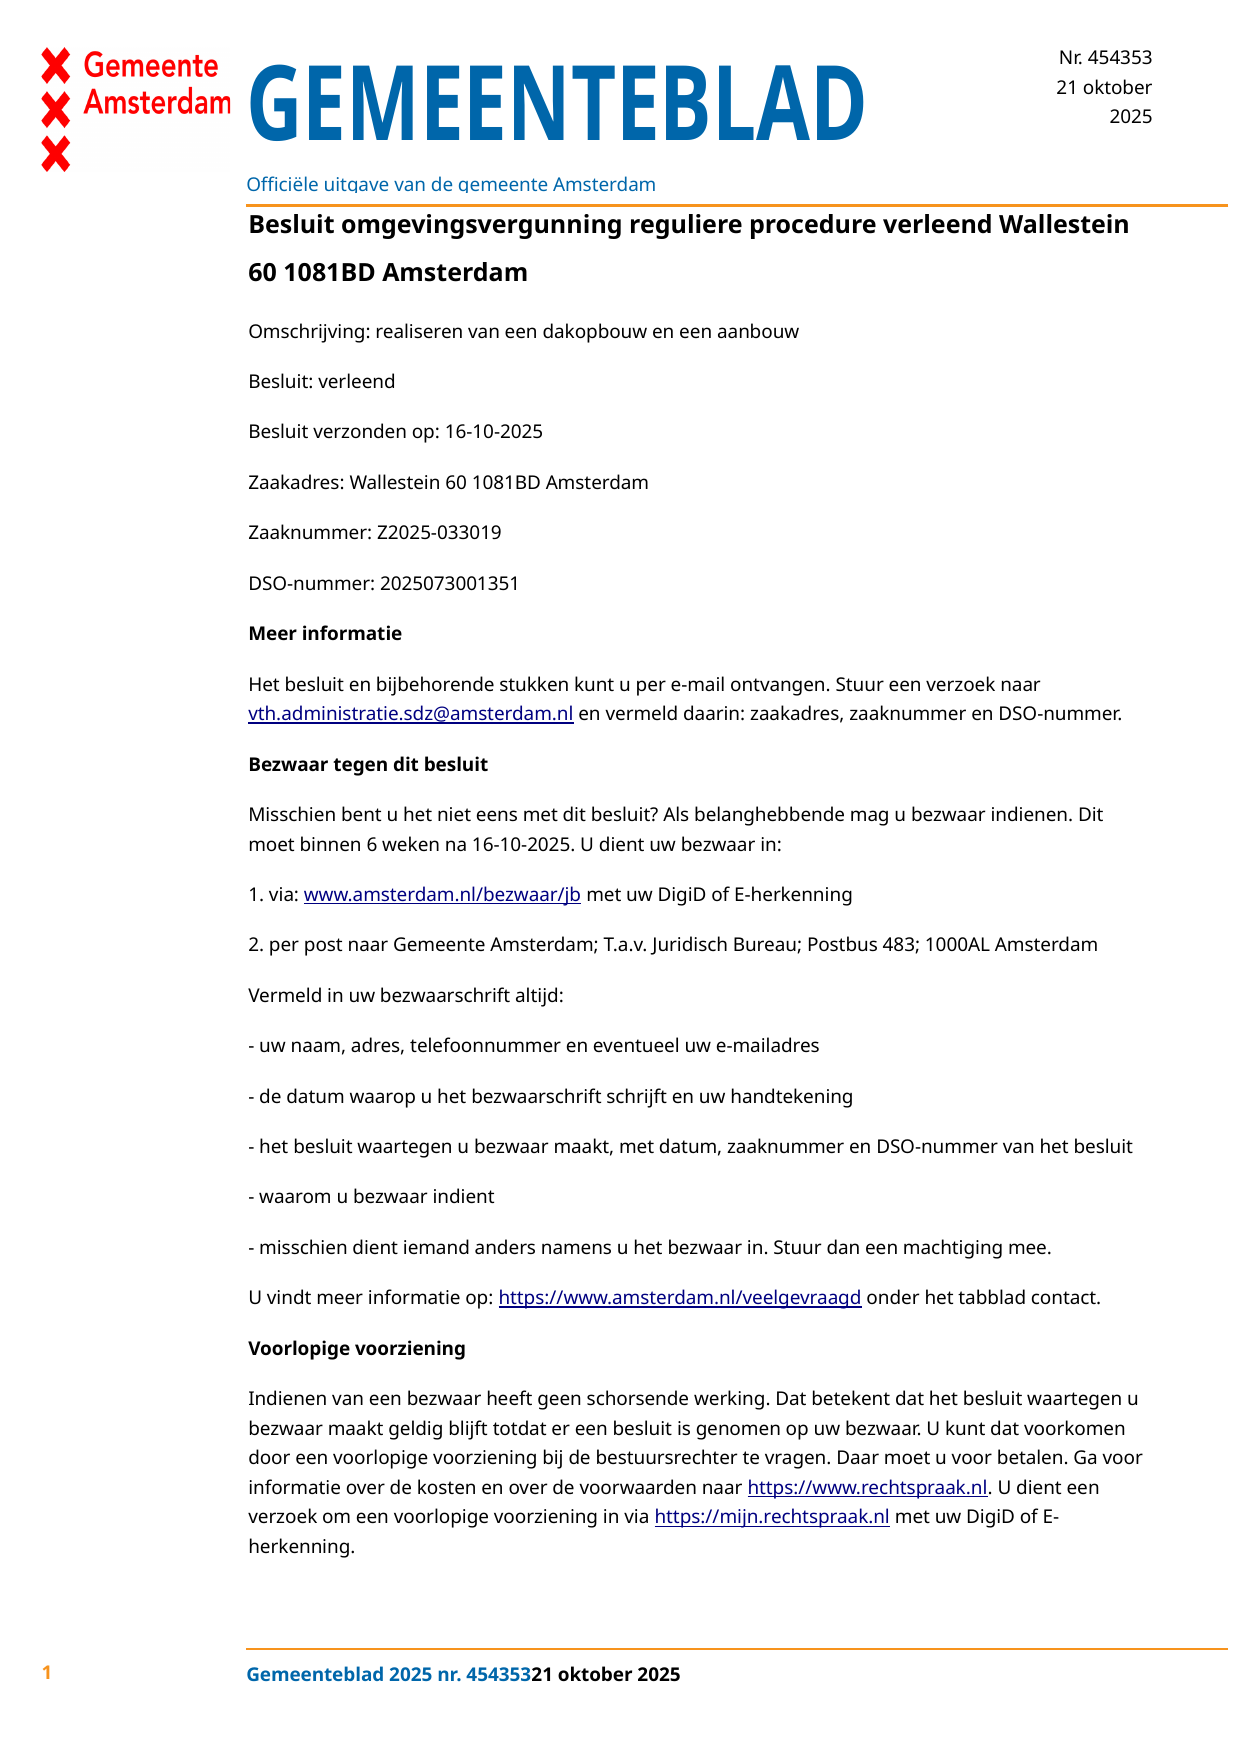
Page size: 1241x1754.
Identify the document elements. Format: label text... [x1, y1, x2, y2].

text 2. per post naar Gemeente Amsterdam; T.a.v. Juridisch Bureau; Postbus 483; 1000AL Amsterdam [248, 932, 1152, 957]
text Besluit verzonden op: 16-10-2025 [248, 419, 1152, 444]
text Indienen van een bezwaar heeft geen schorsende werking. Dat betekent dat het besluit waartegen u bezwaar maakt geldig blijft totdat er een besluit is genomen op uw bezwaar. U kunt dat voorkomen door een voorlopige voorziening bij de bestuursrechter te vragen. Daar moet u voor betalen. Ga voor informatie over de kosten en over de voorwaarden naar https://www.rechtspraak.nl. U dient een verzoek om een voorlopige voorziening in via https://mijn.rechtspraak.nl met uw DigiD of E-herkenning. [248, 1385, 1152, 1559]
picture [41, 47, 231, 172]
text - misschien dient iemand anders namens u het bezwaar in. Stuur dan een machtiging mee. [248, 1234, 1152, 1260]
text Meer informatie [248, 620, 1152, 646]
text Voorlopige voorziening [248, 1335, 1152, 1361]
text DSO-nummer: 2025073001351 [248, 570, 1152, 596]
text U vindt meer informatie op: https://www.amsterdam.nl/veelgevraagd onder het tabblad contact. [248, 1284, 1152, 1310]
text Omschrijving: realiseren van een dakopbouw en een aanbouw [248, 318, 1152, 344]
text Misschien bent u het niet eens met dit besluit? Als belanghebbende mag u bezwaar indienen. Dit moet binnen 6 weken na 16-10-2025. U dient uw bezwaar in: [248, 801, 1152, 857]
text Zaaknummer: Z2025-033019 [248, 519, 1152, 545]
text Bezwaar tegen dit besluit [248, 751, 1152, 777]
text - het besluit waartegen u bezwaar maakt, met datum, zaaknummer en DSO-nummer van het besluit [248, 1133, 1152, 1159]
text Vermeld in uw bezwaarschrift altijd: [248, 982, 1152, 1008]
text - uw naam, adres, telefoonnummer en eventueel uw e-mailadres [248, 1032, 1152, 1058]
text Besluit omgevingsvergunning reguliere procedure verleend Wallestein 60 1081BD Amsterdam [248, 207, 1152, 288]
text Besluit: verleend [248, 368, 1152, 394]
text - de datum waarop u het bezwaarschrift schrijft en uw handtekening [248, 1083, 1152, 1109]
text 1. via: www.amsterdam.nl/bezwaar/jb met uw DigiD of E-herkenning [248, 881, 1152, 907]
text Het besluit en bijbehorende stukken kunt u per e-mail ontvangen. Stuur een verzoek naar vth.administratie.sdz@amsterdam.nl en vermeld daarin: zaakadres, zaaknummer en DSO-nummer. [248, 671, 1152, 726]
text - waarom u bezwaar indient [248, 1184, 1152, 1209]
text Zaakadres: Wallestein 60 1081BD Amsterdam [248, 469, 1152, 495]
